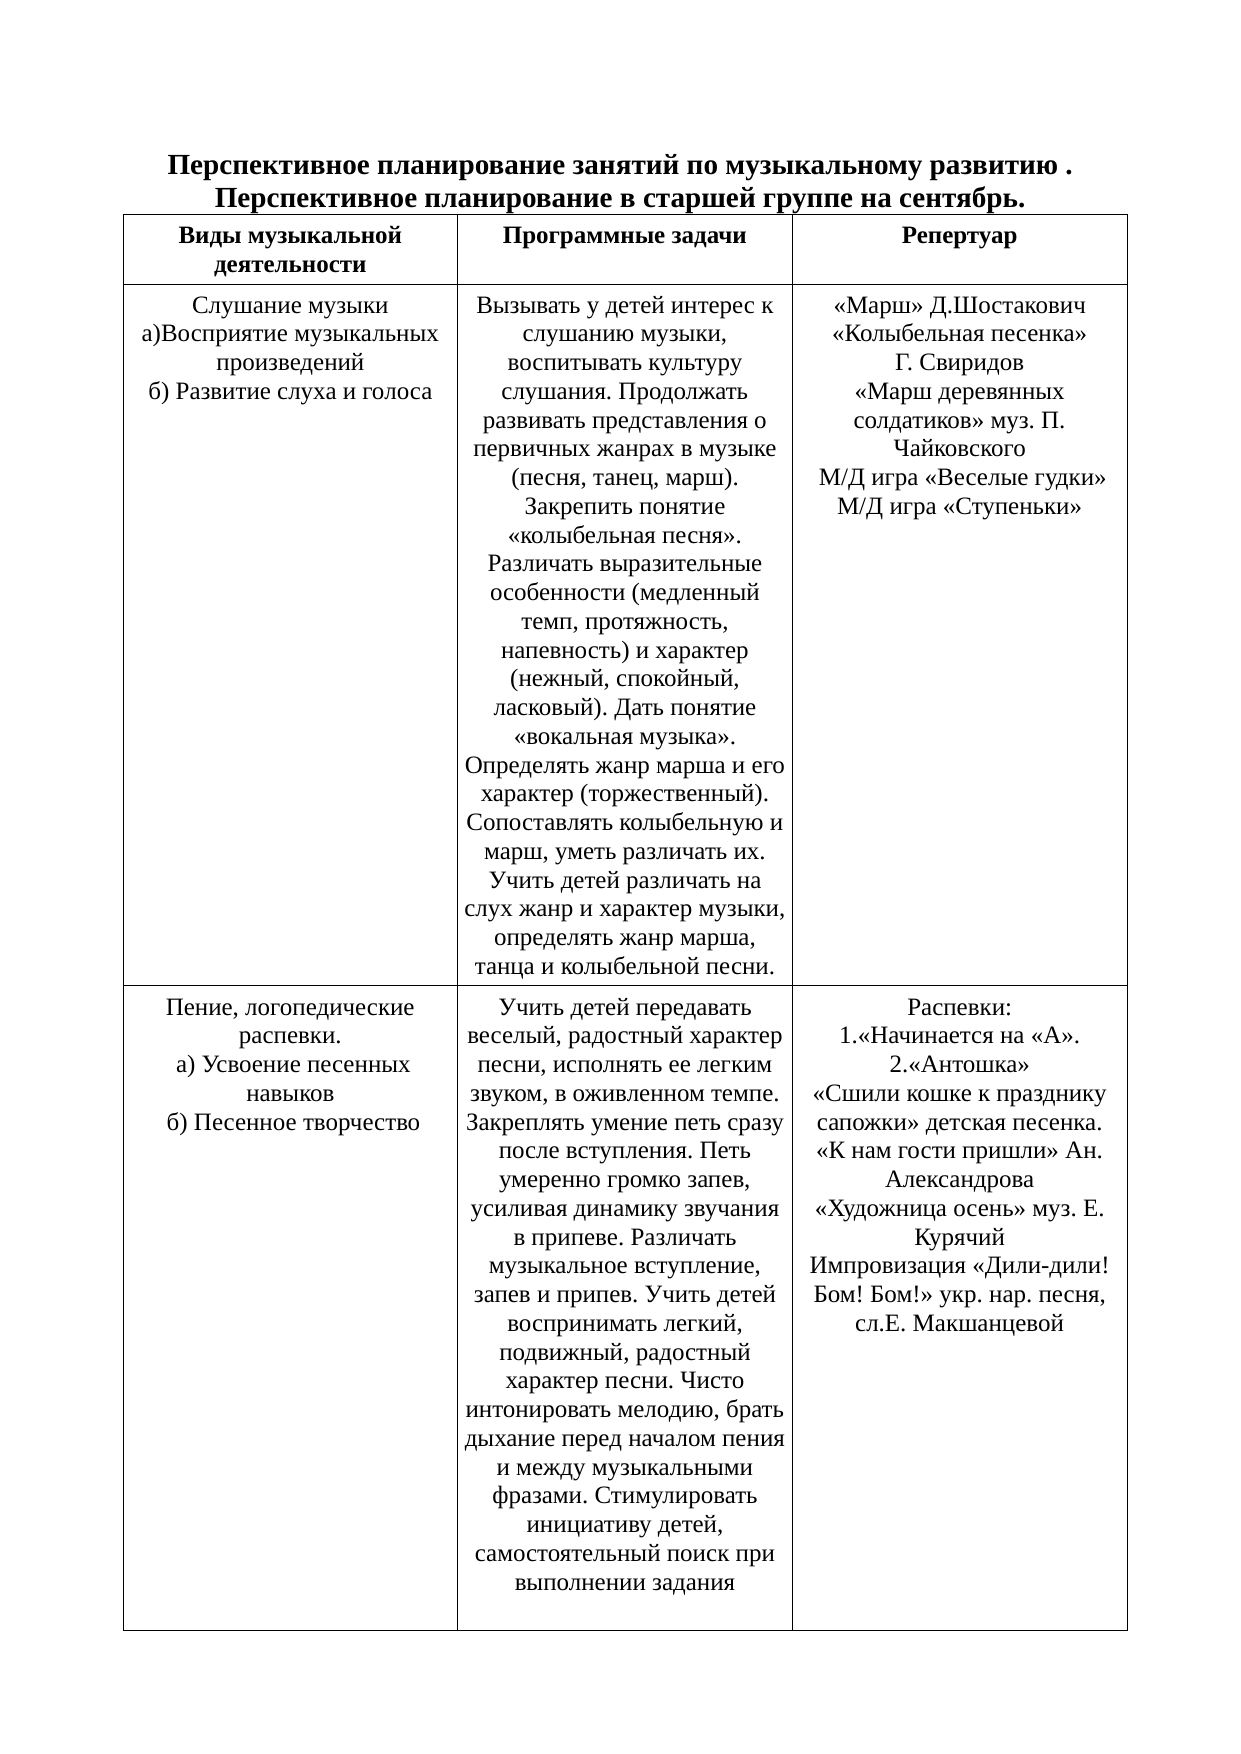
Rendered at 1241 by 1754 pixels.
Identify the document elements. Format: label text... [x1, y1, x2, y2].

table_cell Учить детей передавать веселый, радостный характер песни, исполнять ее легким звуком, в оживленном темпе. Закреплять умение петь сразу после вступления. Петь умеренно громко запев, усиливая динамику звучания в припеве. Различать музыкальное вступление, запев и припев. Учить детей воспринимать легкий, подвижный, радостный характер песни. Чисто интонировать мелодию, брать дыхание перед началом пения и между музыкальными фразами. Стимулировать инициативу детей, самостоятельный поиск при выполнении задания [458, 986, 792, 1630]
table_header Программные задачи [458, 215, 792, 283]
table_header Репертуар [793, 215, 1127, 283]
table_cell Слушание музыки а)Восприятие музыкальных произведений б) Развитие слуха и голоса [124, 285, 457, 985]
table_cell Распевки: 1.«Начинается на «А». 2.«Антошка» «Сшили кошке к празднику сапожки» детская песенка. «К нам гости пришли» Ан. Александрова «Художница осень» муз. Е. Курячий Импровизация «Дили-дили! Бом! Бом!» укр. нар. песня, сл.Е. Макшанцевой [793, 986, 1127, 1630]
table_cell Пение, логопедические распевки. а) Усвоение песенных навыков б) Песенное творчество [124, 986, 457, 1630]
text Перспективное планирование занятий по музыкальному развитию . Перспективное планирование в старшей группе на сентябрь. [118, 147, 1122, 214]
table_cell Вызывать у детей интерес к слушанию музыки, воспитывать культуру слушания. Продолжать развивать представления о первичных жанрах в музыке (песня, танец, марш). Закрепить понятие «колыбельная песня». Различать выразительные особенности (медленный темп, протяжность, напевность) и характер (нежный, спокойный, ласковый). Дать понятие «вокальная музыка». Определять жанр марша и его характер (торжественный). Сопоставлять колыбельную и марш, уметь различать их. Учить детей различать на слух жанр и характер музыки, определять жанр марша, танца и колыбельной песни. [458, 285, 792, 985]
table_header Виды музыкальной деятельности [124, 215, 457, 283]
table_cell «Марш» Д.Шостакович «Колыбельная песенка» Г. Свиридов «Марш деревянных солдатиков» муз. П. Чайковского М/Д игра «Веселые гудки» М/Д игра «Ступеньки» [793, 285, 1127, 985]
